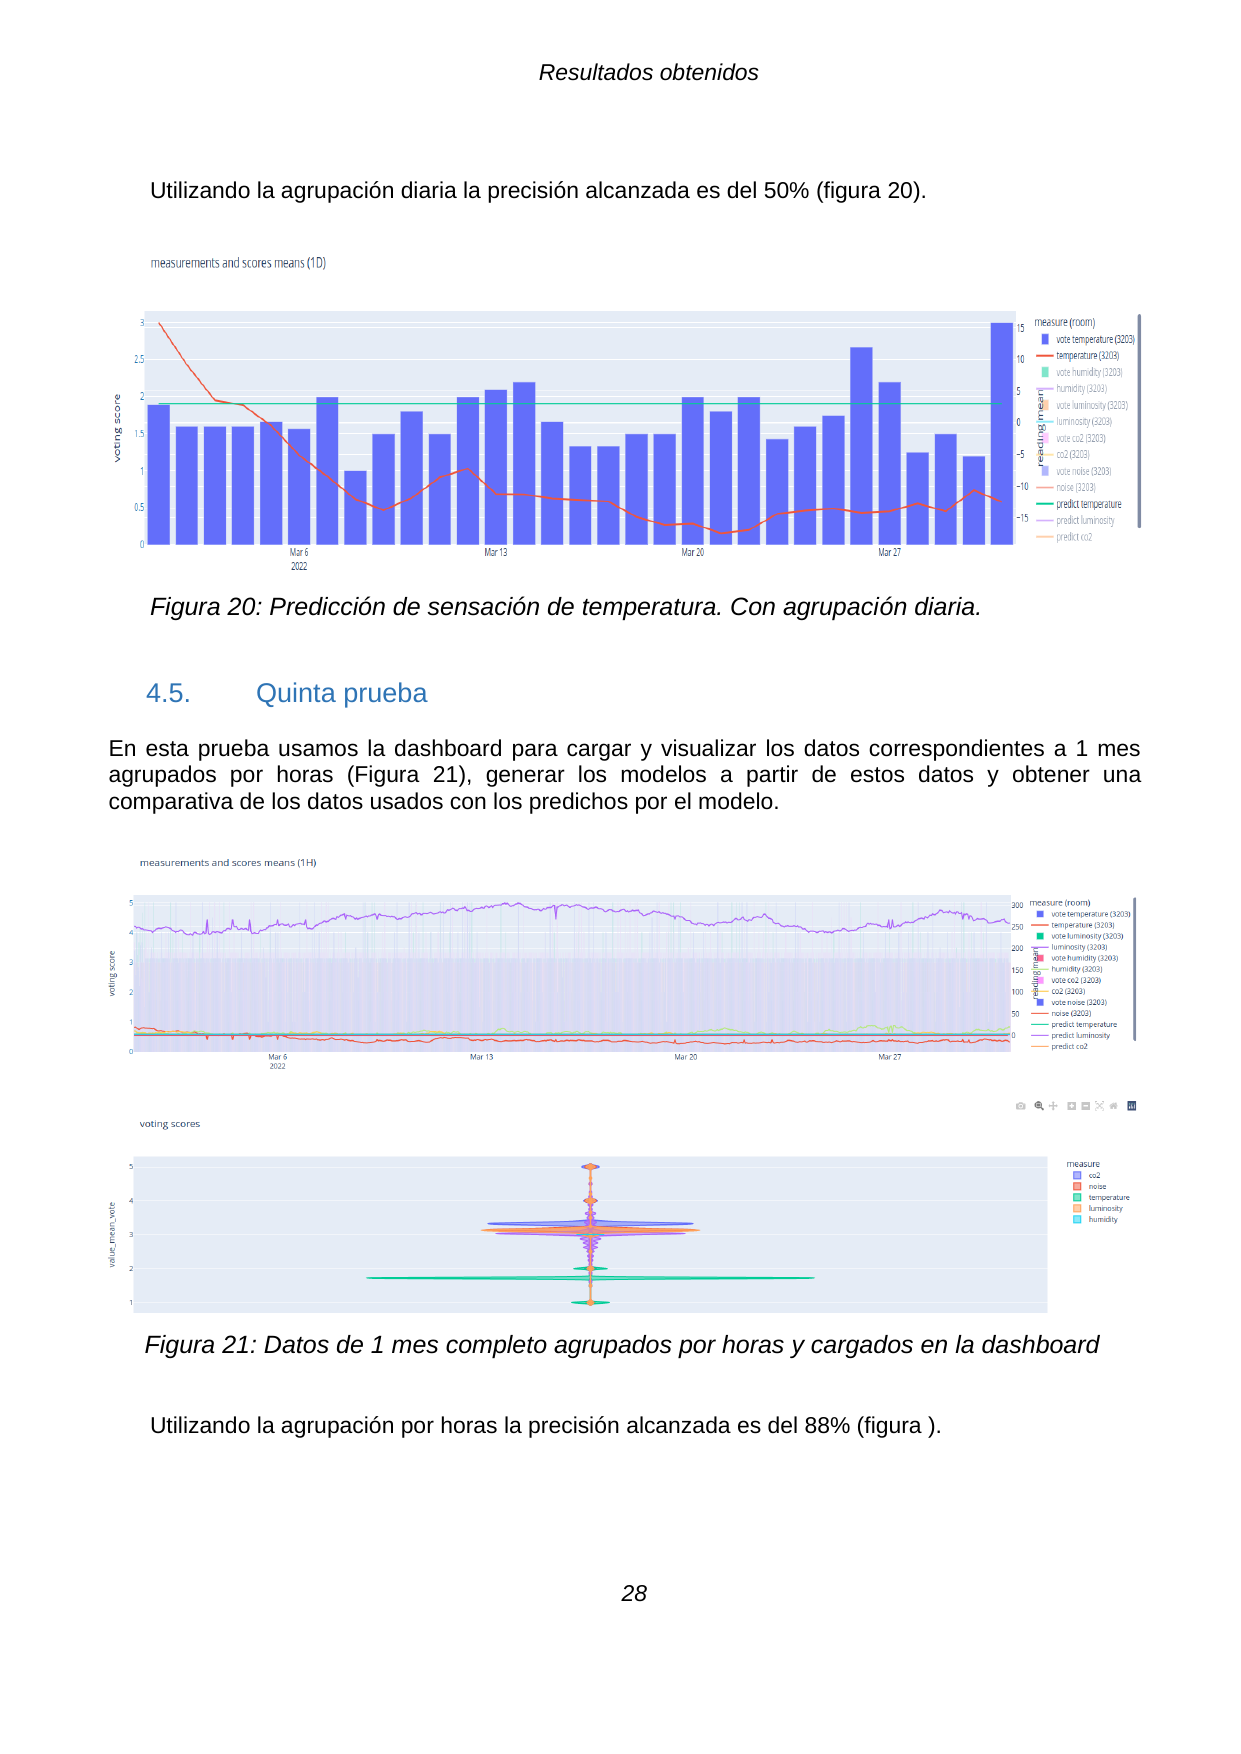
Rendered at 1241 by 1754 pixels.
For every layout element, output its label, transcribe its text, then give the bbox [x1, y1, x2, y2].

picture [102, 847, 1137, 1318]
text Figura 21: Datos de 1 mes completo agrupados por horas y cargados en la dashboard [103, 1318, 1136, 1359]
text Utilizando la agrupación diaria la precisión alcanzada es del 50% (figura 20). [108, 177, 1142, 203]
text Utilizando la agrupación por horas la precisión alcanzada es del 88% (figura ). [108, 1412, 1142, 1438]
subtitle Quinta prueba [146, 677, 1142, 709]
text En esta prueba usamos la dashboard para cargar y visualizar los datos correspondientes a 1 mes agrupados por horas (Figura 21), generar los modelos a partir de estos datos y obtener una comparativa de los datos usados con los predichos por el modelo. [108, 735, 1142, 814]
text Figura 20: Predicción de sensación de temperatura. Con agrupación diaria. [108, 580, 1142, 621]
picture [108, 242, 1142, 580]
